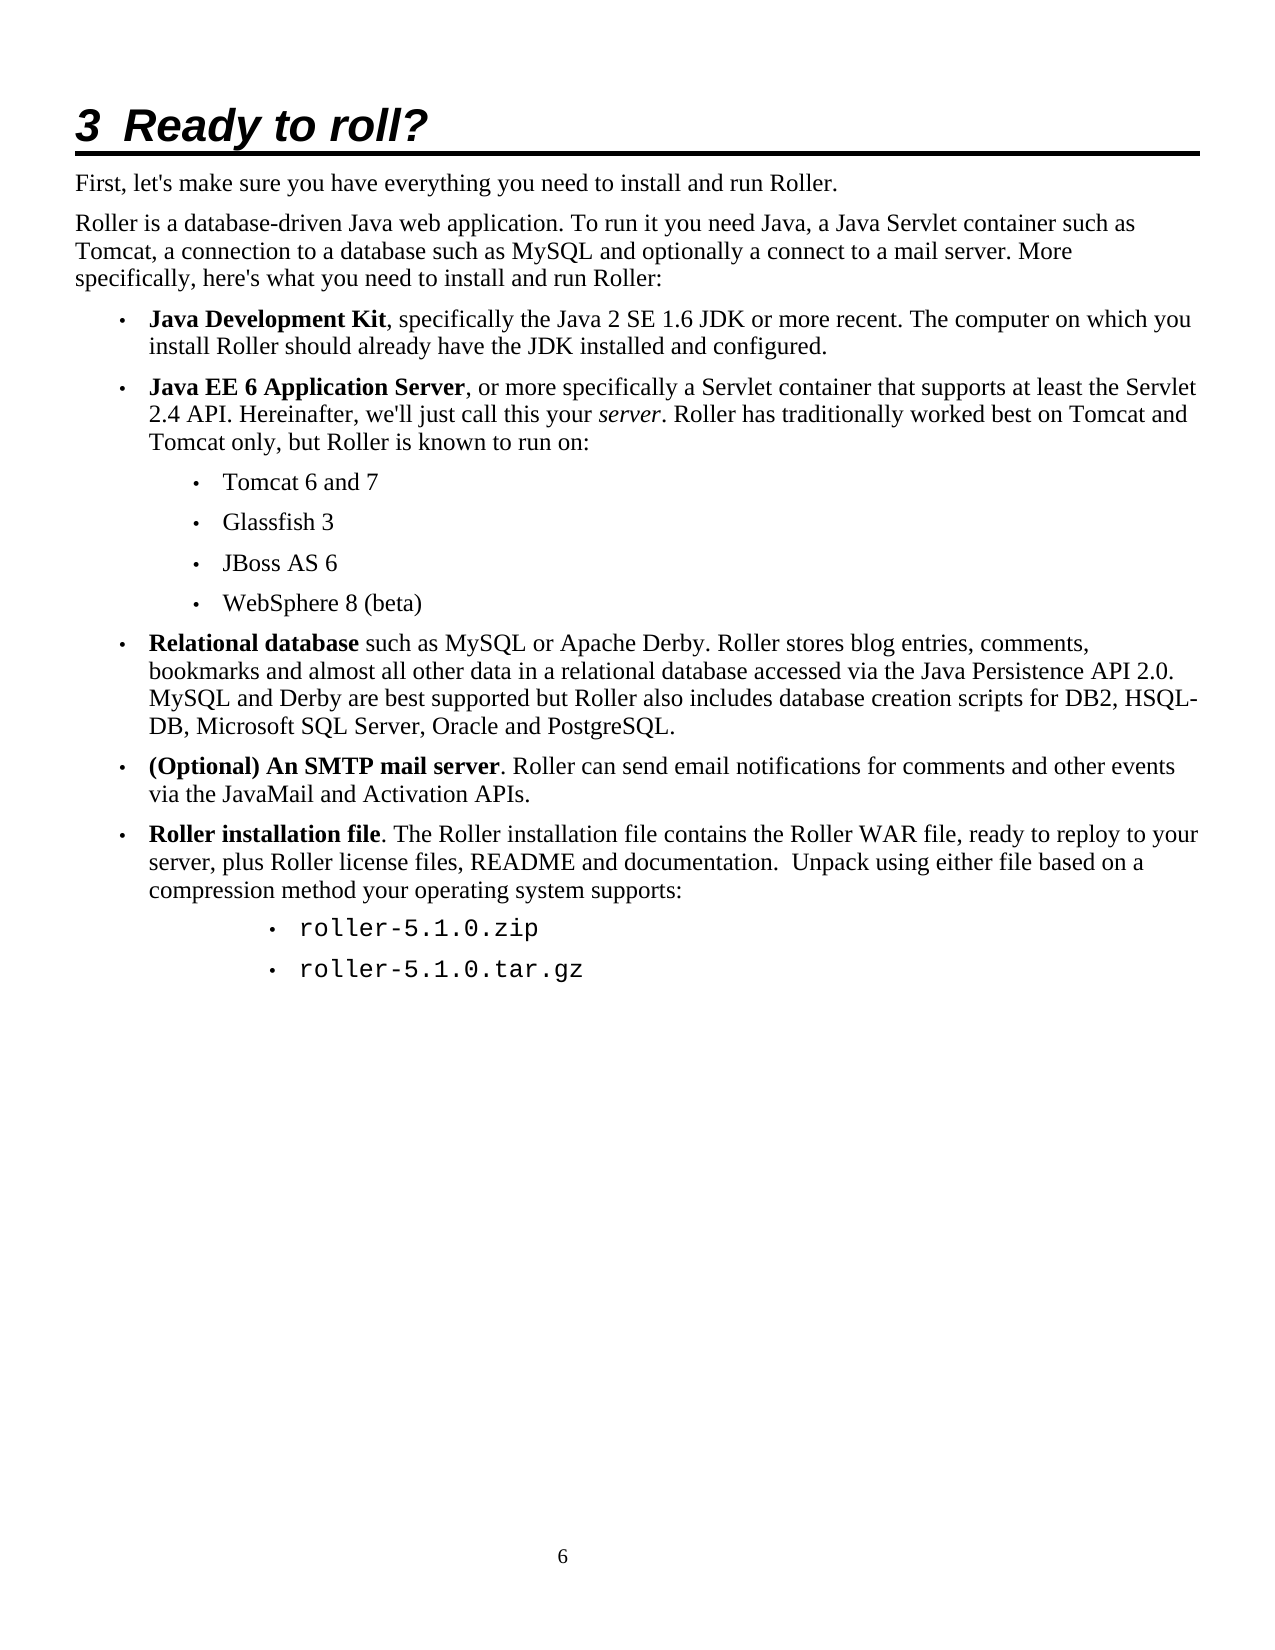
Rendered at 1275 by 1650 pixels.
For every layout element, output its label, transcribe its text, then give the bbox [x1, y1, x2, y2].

list Roller installation file. The Roller installation file contains the Roller WAR file, ready to reploy to your server, plus Roller license files, README and documentation. Unpack using either file based on a compression method your operating system supports: [119, 820, 1200, 903]
list Java Development Kit, specifically the Java 2 SE 1.6 JDK or more recent. The computer on which you install Roller should already have the JDK installed and configured. [119, 305, 1200, 360]
subtitle Ready to roll? [75, 100, 1200, 151]
list WebSphere 8 (beta) [193, 589, 1200, 617]
list roller-5.1.0.zip [269, 916, 1200, 944]
list JBoss AS 6 [193, 549, 1200, 576]
list Java EE 6 Application Server, or more specifically a Servlet container that supports at least the Servlet 2.4 API. Hereinafter, we'll just call this your server. Roller has traditionally worked best on Tomcat and Tomcat only, but Roller is known to run on: [119, 373, 1200, 456]
list Relational database such as MySQL or Apache Derby. Roller stores blog entries, comments, bookmarks and almost all other data in a relational database accessed via the Java Persistence API 2.0. MySQL and Derby are best supported but Roller also includes database creation scripts for DB2, HSQL-DB, Microsoft SQL Server, Oracle and PostgreSQL. [119, 629, 1200, 740]
list Tomcat 6 and 7 [193, 468, 1200, 496]
text First, let's make sure you have everything you need to install and run Roller. [75, 169, 1200, 197]
text Roller is a database-driven Java web application. To run it you need Java, a Java Servlet container such as Tomcat, a connection to a database such as MySQL and optionally a connect to a mail server. More specifically, here's what you need to install and run Roller: [75, 209, 1200, 292]
list (Optional) An SMTP mail server. Roller can send email notifications for comments and other events via the JavaMail and Activation APIs. [119, 752, 1200, 808]
list roller-5.1.0.tar.gz [269, 957, 1200, 985]
list Glassfish 3 [193, 508, 1200, 536]
